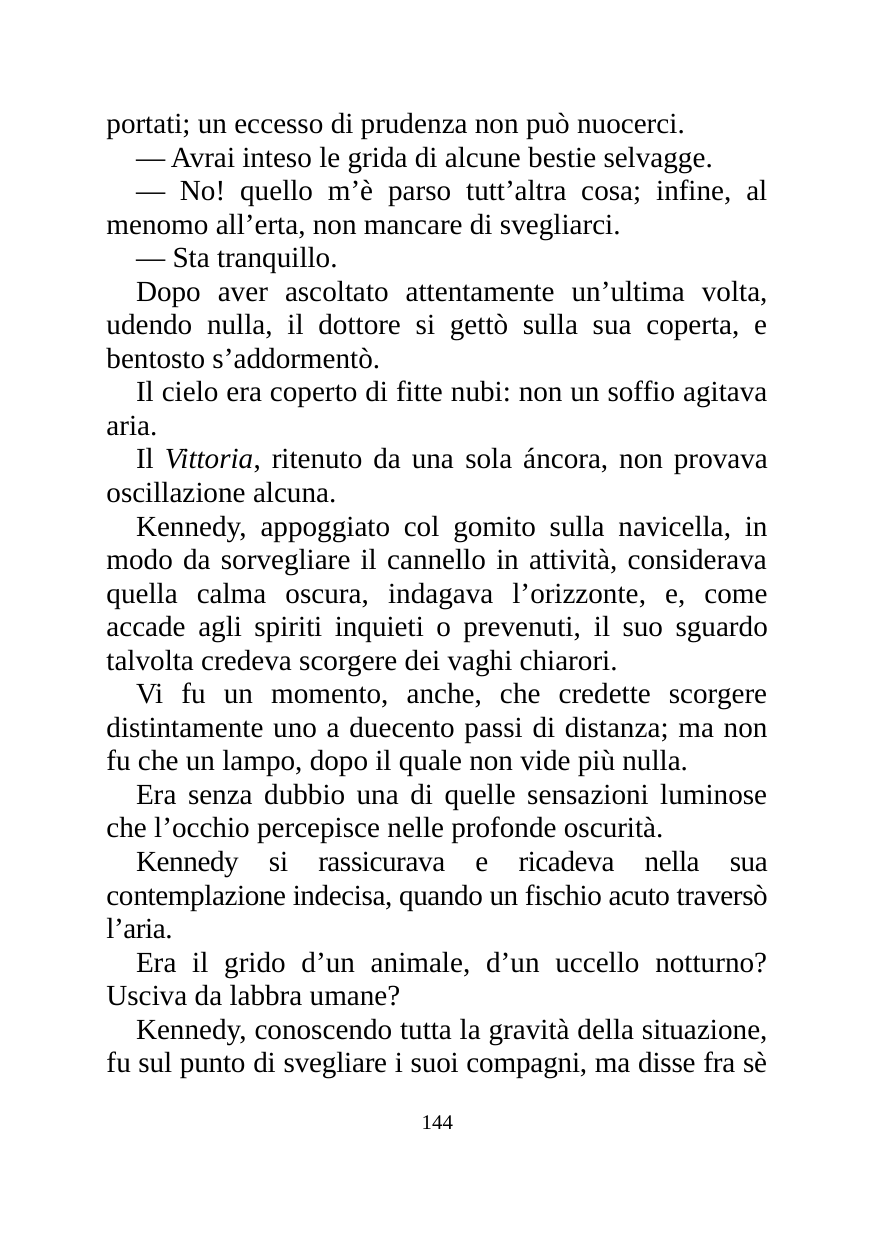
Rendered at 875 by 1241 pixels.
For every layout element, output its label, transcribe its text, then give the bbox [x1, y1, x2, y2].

text — Avrai inteso le grida di alcune bestie selvagge. [106, 140, 768, 173]
text — No! quello m’è parso tutt’altra cosa; infine, al menomo all’erta, non mancare di svegliarci. [106, 173, 768, 240]
text Dopo aver ascoltato attentamente un’ultima volta, udendo nulla, il dottore si gettò sulla sua coperta, e bentosto s’addormentò. [106, 274, 768, 374]
text Kennedy, appoggiato col gomito sulla navicella, in modo da sorvegliare il cannello in attività, considerava quella calma oscura, indagava l’orizzonte, e, come accade agli spiriti inquieti o prevenuti, il suo sguardo talvolta credeva scorgere dei vaghi chiarori. [106, 509, 768, 676]
text Era senza dubbio una di quelle sensazioni luminose che l’occhio percepisce nelle profonde oscurità. [106, 777, 768, 844]
text — Sta tranquillo. [106, 240, 768, 274]
text portati; un eccesso di prudenza non può nuocerci. [106, 106, 768, 140]
text Era il grido d’un animale, d’un uccello notturno? Usciva da labbra umane? [106, 945, 768, 1012]
text Vi fu un momento, anche, che credette scorgere distintamente uno a duecento passi di distanza; ma non fu che un lampo, dopo il quale non vide più nulla. [106, 676, 768, 777]
text Il Vittoria, ritenuto da una sola áncora, non provava oscillazione alcuna. [106, 442, 768, 509]
text Kennedy si rassicurava e ricadeva nella sua contemplazione indecisa, quando un fischio acuto traversò l’aria. [106, 844, 768, 945]
text Il cielo era coperto di fitte nubi: non un soffio agitava aria. [106, 374, 768, 442]
text Kennedy, conoscendo tutta la gravità della situazione, fu sul punto di svegliare i suoi compagni, ma disse fra sè [106, 1012, 768, 1079]
